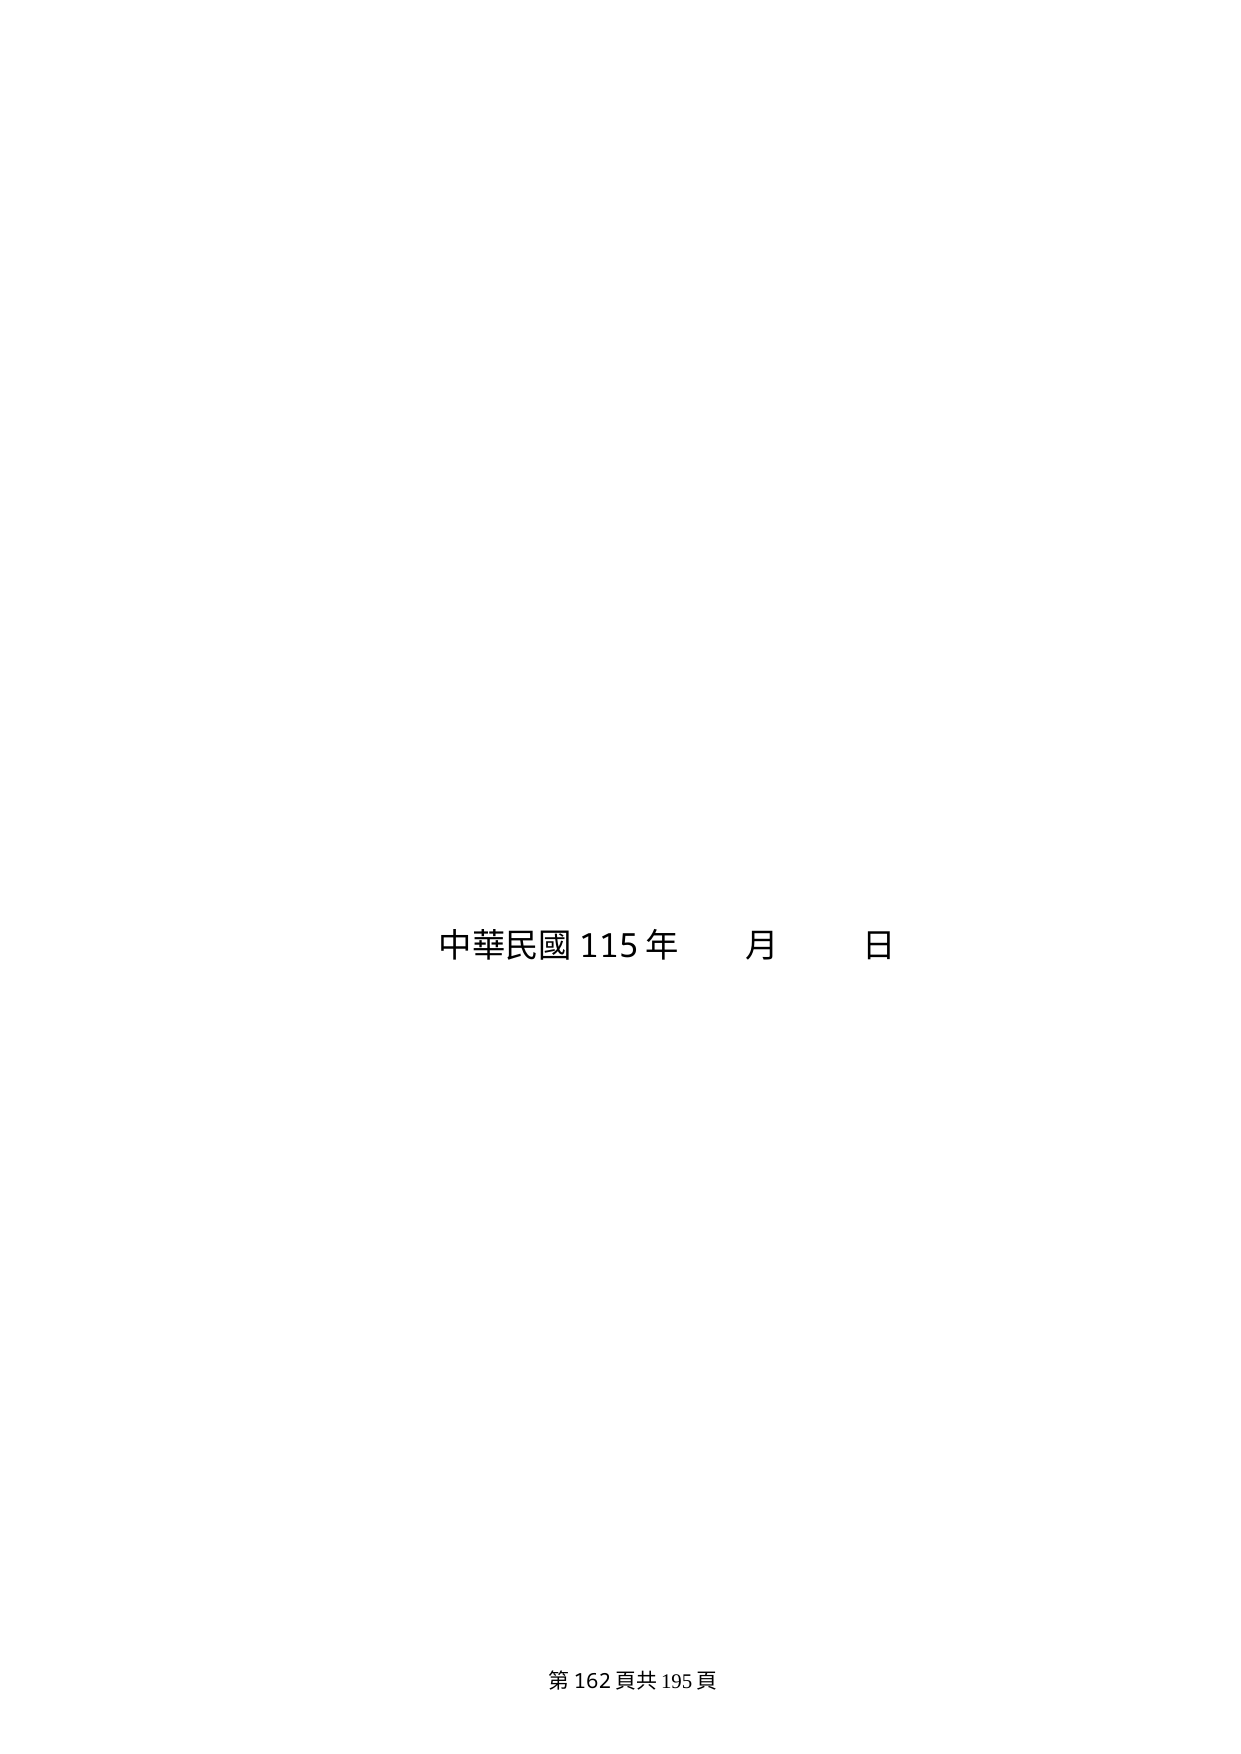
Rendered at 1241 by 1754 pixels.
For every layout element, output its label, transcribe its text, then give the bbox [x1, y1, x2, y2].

text 中華民國115年 月 日 [89, 901, 1152, 963]
